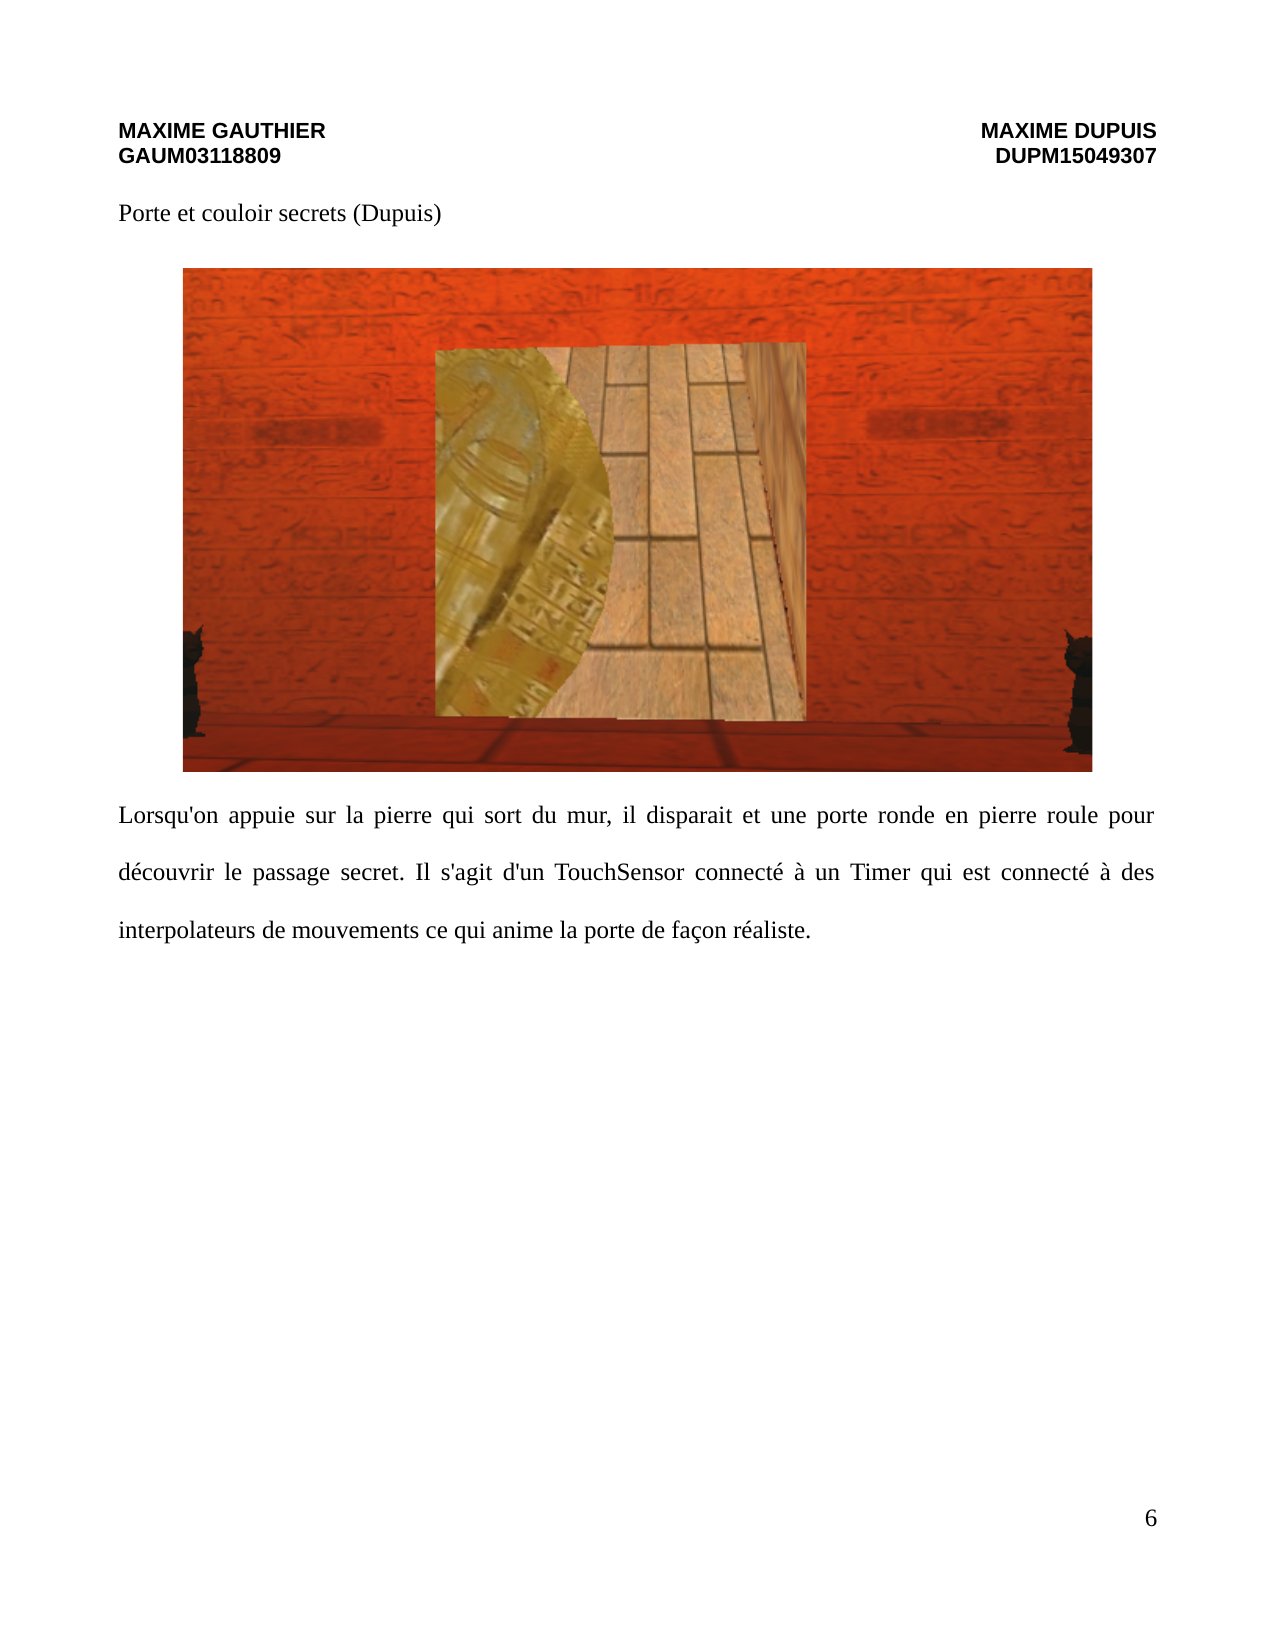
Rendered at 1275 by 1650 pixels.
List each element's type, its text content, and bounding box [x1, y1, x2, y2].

text Lorsqu'on appuie sur la pierre qui sort du mur, il disparait et une porte ronde en pierre roule pour découvrir le passage secret. Il s'agit d'un TouchSensor connecté à un Timer qui est connecté à des interpolateurs de mouvements ce qui anime la porte de façon réaliste. [118, 268, 1157, 944]
text Porte et couloir secrets (Dupuis) [118, 198, 1157, 227]
